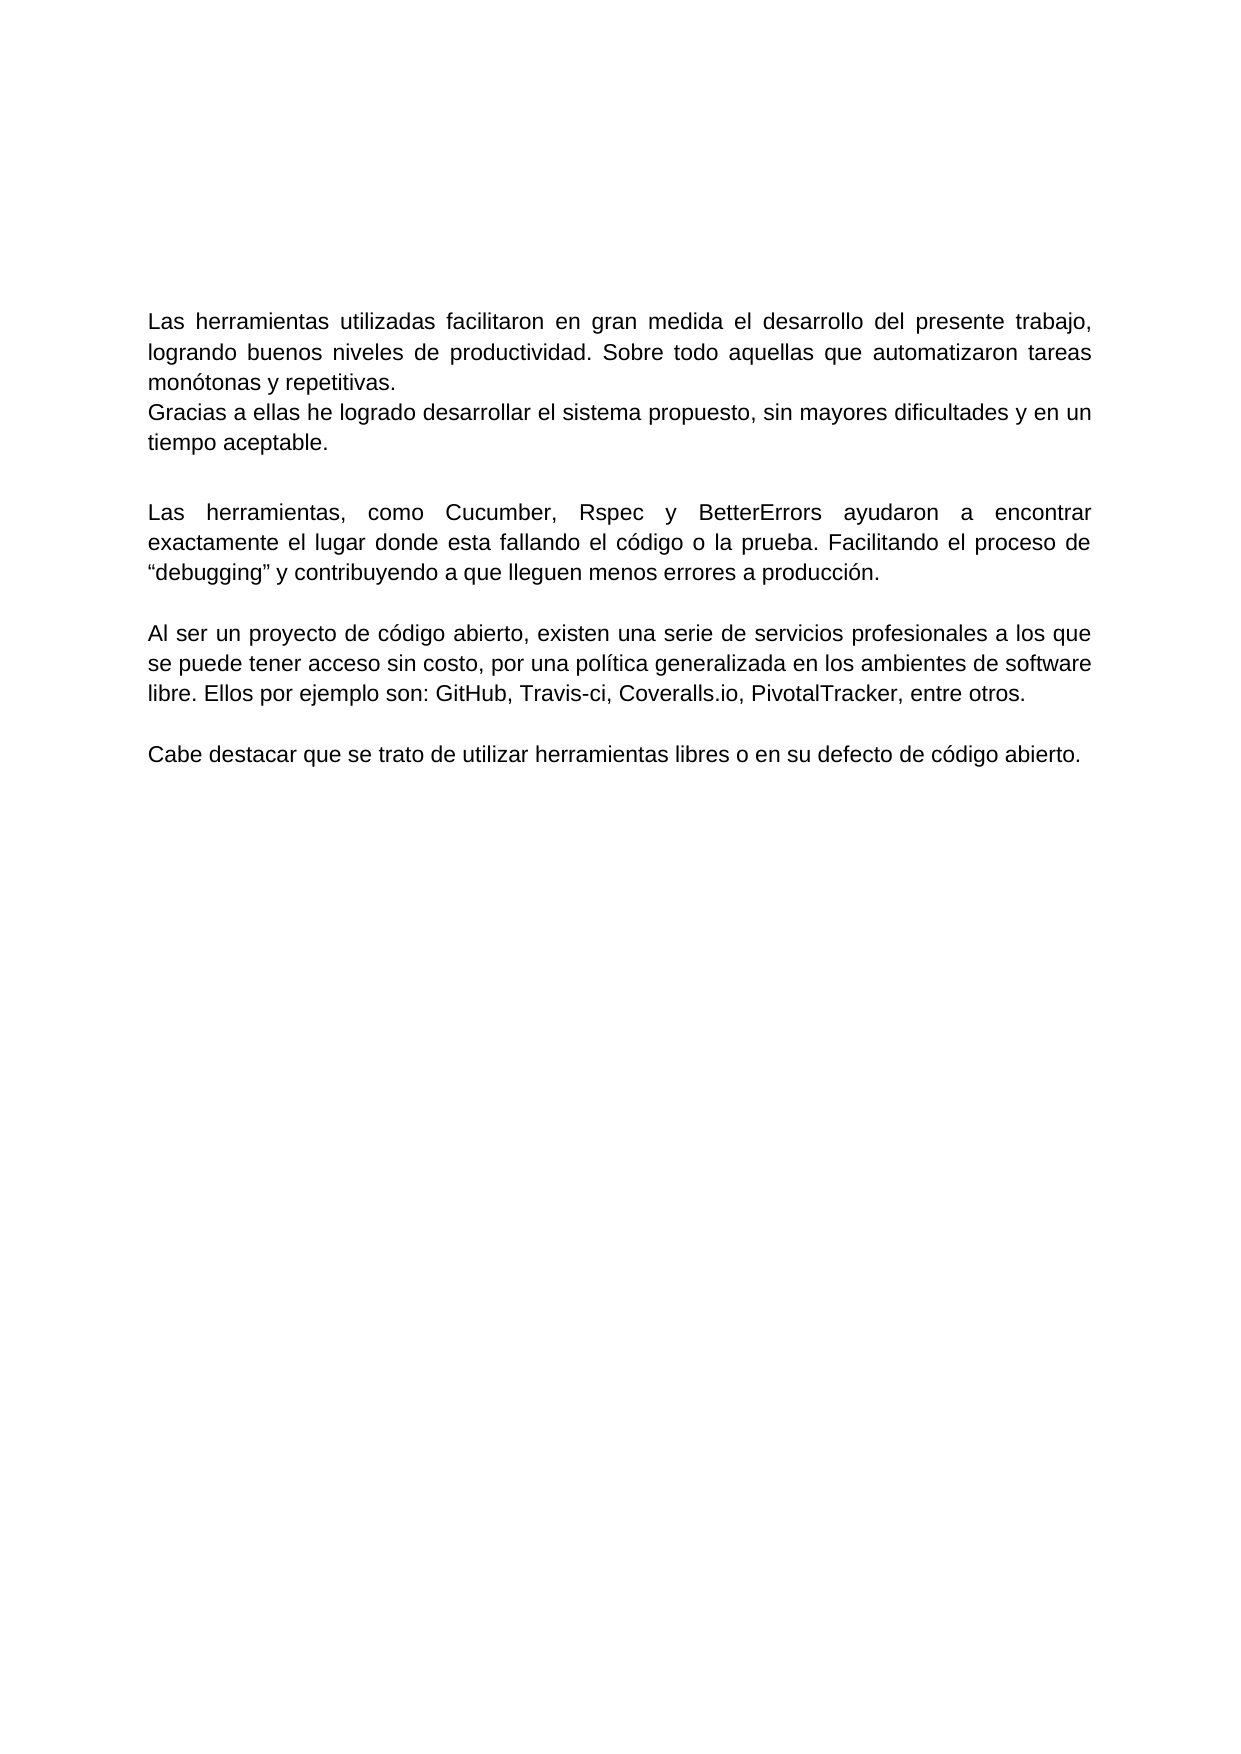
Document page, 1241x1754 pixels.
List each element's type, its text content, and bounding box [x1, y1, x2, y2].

text Las herramientas, como Cucumber, Rspec y BetterErrors ayudaron a encontrar exactamente el lugar donde esta fallando el código o la prueba. Facilitando el proceso de “debugging” y contribuyendo a que lleguen menos errores a producción. [148, 499, 1093, 586]
text Al ser un proyecto de código abierto, existen una serie de servicios profesionales a los que se puede tener acceso sin costo, por una política generalizada en los ambientes de software libre. Ellos por ejemplo son: GitHub, Travis-ci, Coveralls.io, PivotalTracker, entre otros. [148, 620, 1093, 706]
text Cabe destacar que se trato de utilizar herramientas libres o en su defecto de código abierto. [148, 741, 1093, 767]
text Las herramientas utilizadas facilitaron en gran medida el desarrollo del presente trabajo, logrando buenos niveles de productividad. Sobre todo aquellas que automatizaron tareas monótonas y repetitivas. [148, 308, 1093, 395]
text Gracias a ellas he logrado desarrollar el sistema propuesto, sin mayores dificultades y en un tiempo aceptable. [148, 399, 1093, 456]
